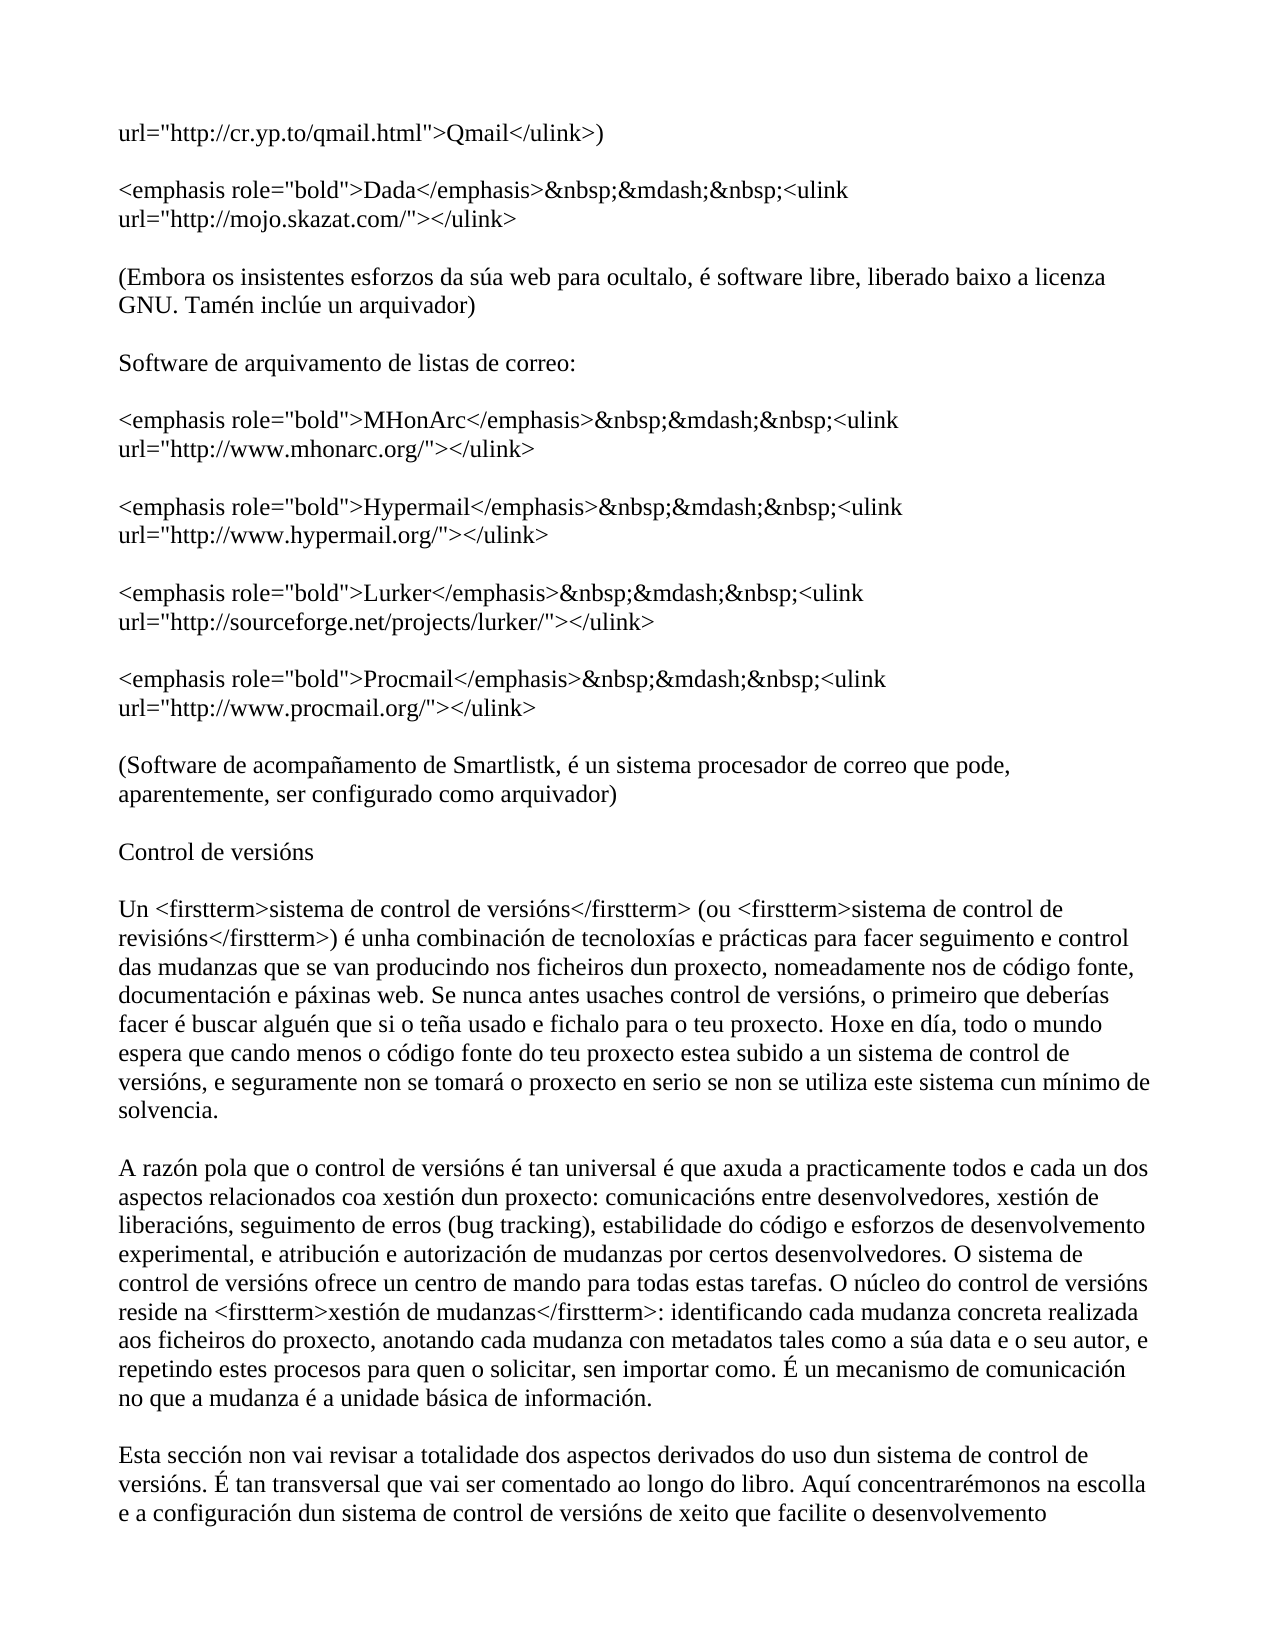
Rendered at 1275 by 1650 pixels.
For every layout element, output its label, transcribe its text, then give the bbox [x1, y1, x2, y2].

text url="http://cr.yp.to/qmail.html">Qmail</ulink>) [118, 118, 1157, 147]
text (Embora os insistentes esforzos da súa web para ocultalo, é software libre, liberado baixo a licenza GNU. Tamén inclúe un arquivador) [118, 262, 1157, 319]
text Esta sección non vai revisar a totalidade dos aspectos derivados do uso dun sistema de control de versións. É tan transversal que vai ser comentado ao longo do libro. Aquí concentrarémonos na escolla e a configuración dun sistema de control de versións de xeito que facilite o desenvolvemento [118, 1441, 1157, 1527]
text <emphasis role="bold">Hypermail</emphasis>&nbsp;&mdash;&nbsp;<ulink url="http://www.hypermail.org/"></ulink> [118, 492, 1157, 549]
text <emphasis role="bold">Dada</emphasis>&nbsp;&mdash;&nbsp;<ulink url="http://mojo.skazat.com/"></ulink> [118, 176, 1157, 233]
text A razón pola que o control de versións é tan universal é que axuda a practicamente todos e cada un dos aspectos relacionados coa xestión dun proxecto: comunicacións entre desenvolvedores, xestión de liberacións, seguimento de erros (bug tracking), estabilidade do código e esforzos de desenvolvemento experimental, e atribución e autorización de mudanzas por certos desenvolvedores. O sistema de control de versións ofrece un centro de mando para todas estas tarefas. O núcleo do control de versións reside na <firstterm>xestión de mudanzas</firstterm>: identificando cada mudanza concreta realizada aos ficheiros do proxecto, anotando cada mudanza con metadatos tales como a súa data e o seu autor, e repetindo estes procesos para quen o solicitar, sen importar como. É un mecanismo de comunicación no que a mudanza é a unidade básica de información. [118, 1153, 1157, 1412]
text <emphasis role="bold">MHonArc</emphasis>&nbsp;&mdash;&nbsp;<ulink url="http://www.mhonarc.org/"></ulink> [118, 406, 1157, 463]
text Control de versións [118, 837, 1157, 866]
text Un <firstterm>sistema de control de versións</firstterm> (ou <firstterm>sistema de control de revisións</firstterm>) é unha combinación de tecnoloxías e prácticas para facer seguimento e control das mudanzas que se van producindo nos ficheiros dun proxecto, nomeadamente nos de código fonte, documentación e páxinas web. Se nunca antes usaches control de versións, o primeiro que deberías facer é buscar alguén que si o teña usado e fichalo para o teu proxecto. Hoxe en día, todo o mundo espera que cando menos o código fonte do teu proxecto estea subido a un sistema de control de versións, e seguramente non se tomará o proxecto en serio se non se utiliza este sistema cun mínimo de solvencia. [118, 894, 1157, 1124]
text <emphasis role="bold">Procmail</emphasis>&nbsp;&mdash;&nbsp;<ulink url="http://www.procmail.org/"></ulink> [118, 664, 1157, 722]
text (Software de acompañamento de Smartlistk, é un sistema procesador de correo que pode, aparentemente, ser configurado como arquivador) [118, 751, 1157, 808]
text <emphasis role="bold">Lurker</emphasis>&nbsp;&mdash;&nbsp;<ulink url="http://sourceforge.net/projects/lurker/"></ulink> [118, 578, 1157, 636]
text Software de arquivamento de listas de correo: [118, 348, 1157, 377]
